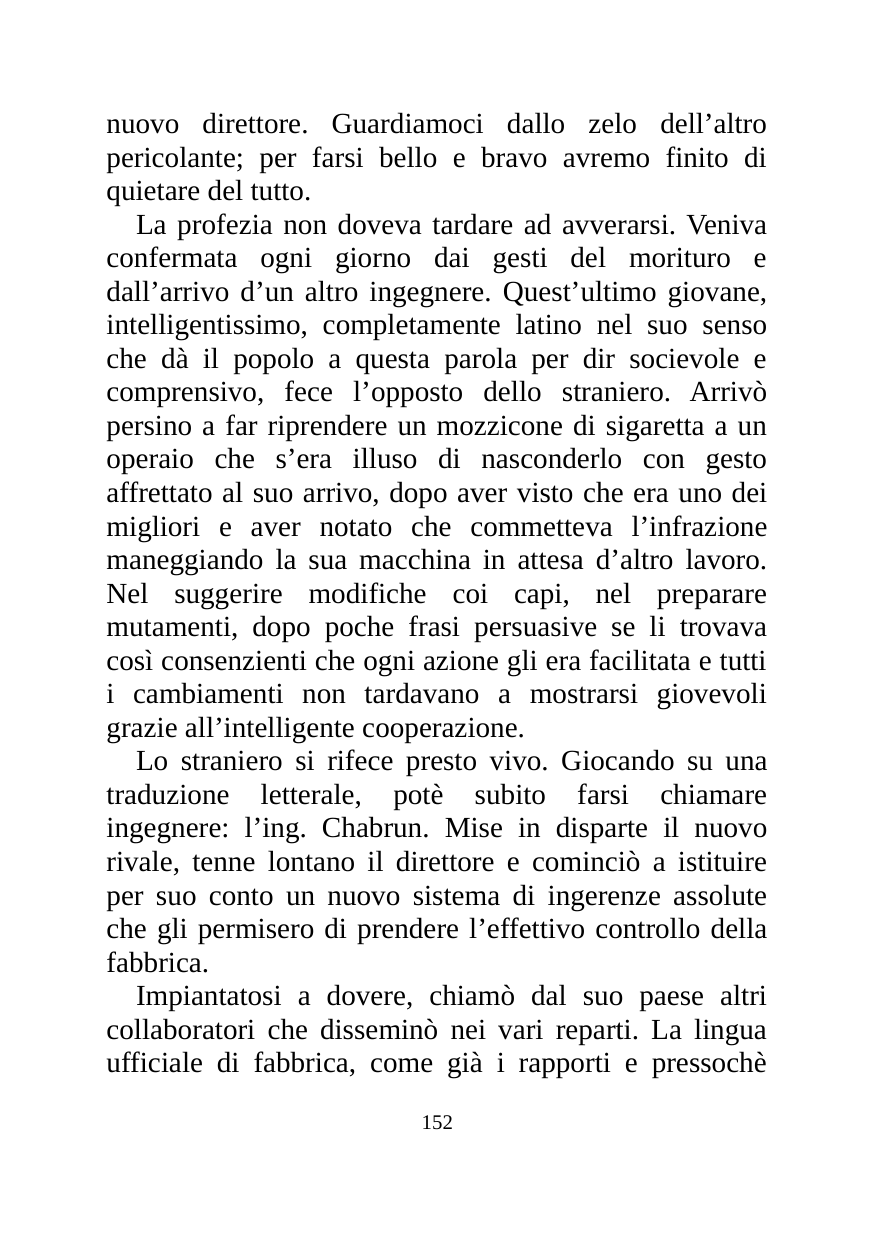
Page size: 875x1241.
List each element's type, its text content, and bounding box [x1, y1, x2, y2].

text Lo straniero si rifece presto vivo. Giocando su una traduzione letterale, potè subito farsi chiamare ingegnere: l’ing. Chabrun. Mise in disparte il nuovo rivale, tenne lontano il direttore e cominciò a istituire per suo conto un nuovo sistema di ingerenze assolute che gli permisero di prendere l’effettivo controllo della fabbrica. [106, 743, 768, 978]
text nuovo direttore. Guardiamoci dallo zelo dell’altro pericolante; per farsi bello e bravo avremo finito di quietare del tutto. [106, 106, 768, 207]
text La profezia non doveva tardare ad avverarsi. Veniva confermata ogni giorno dai gesti del morituro e dall’arrivo d’un altro ingegnere. Quest’ultimo giovane, intelligentissimo, completamente latino nel suo senso che dà il popolo a questa parola per dir socievole e comprensivo, fece l’opposto dello straniero. Arrivò persino a far riprendere un mozzicone di sigaretta a un operaio che s’era illuso di nasconderlo con gesto affrettato al suo arrivo, dopo aver visto che era uno dei migliori e aver notato che commetteva l’infrazione maneggiando la sua macchina in attesa d’altro lavoro. Nel suggerire modifiche coi capi, nel preparare mutamenti, dopo poche frasi persuasive se li trovava così consenzienti che ogni azione gli era facilitata e tutti i cambiamenti non tardavano a mostrarsi giovevoli grazie all’intelligente cooperazione. [106, 207, 768, 743]
text Impiantatosi a dovere, chiamò dal suo paese altri collaboratori che disseminò nei vari reparti. La lingua ufficiale di fabbrica, come già i rapporti e pressochè [106, 978, 768, 1079]
